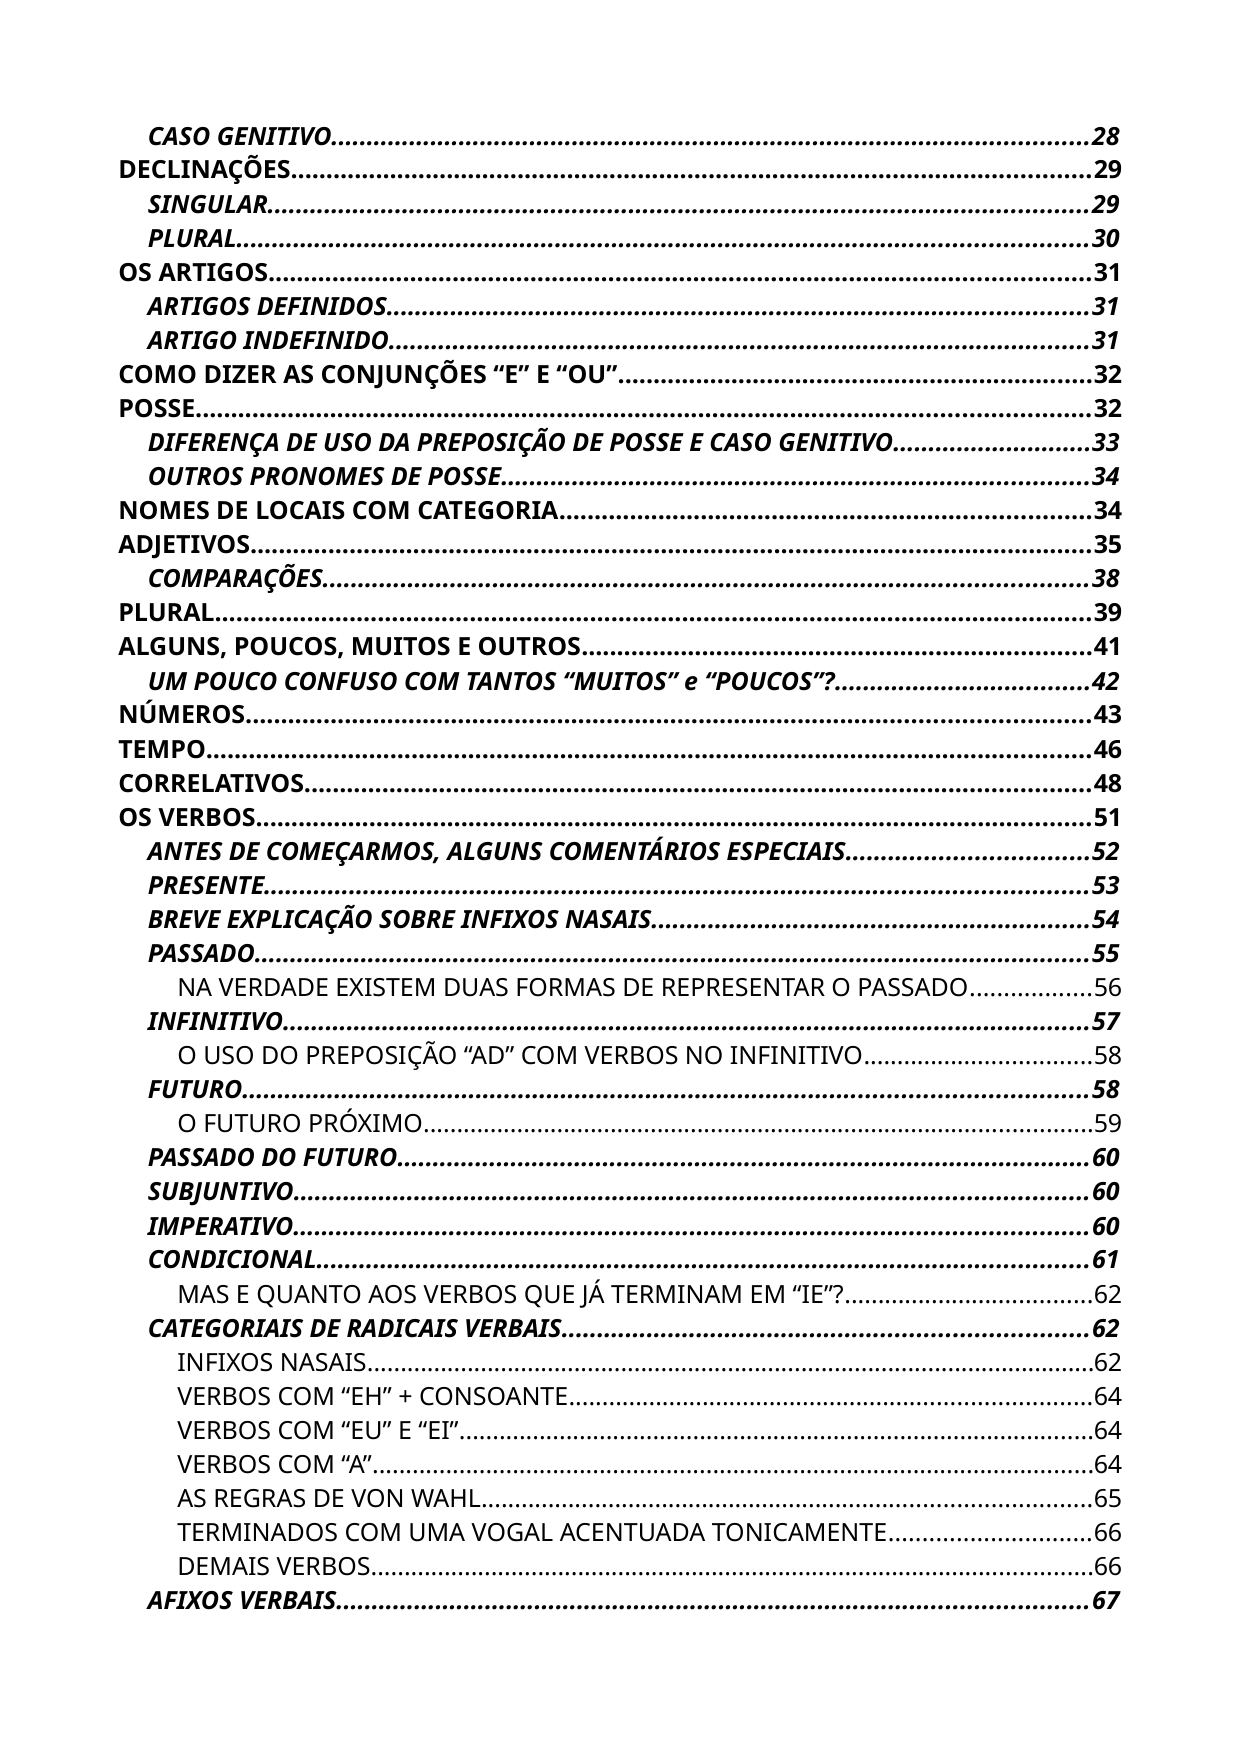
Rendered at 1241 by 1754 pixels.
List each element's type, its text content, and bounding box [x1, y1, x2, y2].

text SINGULAR 29 [148, 186, 1122, 220]
text MAS E QUANTO AOS VERBOS QUE JÁ TERMINAM EM “IE”? 62 [177, 1276, 1122, 1310]
text AS REGRAS DE VON WAHL 65 [177, 1481, 1122, 1515]
text ARTIGOS DEFINIDOS 31 [148, 288, 1122, 322]
text CORRELATIVOS 48 [118, 765, 1122, 799]
text TERMINADOS COM UMA VOGAL ACENTUADA TONICAMENTE 66 [177, 1515, 1122, 1549]
text DECLINAÇÕES 29 [118, 152, 1122, 186]
text ARTIGO INDEFINIDO 31 [148, 322, 1122, 357]
text NOMES DE LOCAIS COM CATEGORIA 34 [118, 493, 1122, 527]
text BREVE EXPLICAÇÃO SOBRE INFIXOS NASAIS 54 [148, 902, 1122, 936]
text IMPERATIVO 60 [148, 1208, 1122, 1242]
text ANTES DE COMEÇARMOS, ALGUNS COMENTÁRIOS ESPECIAIS 52 [148, 833, 1122, 867]
text UM POUCO CONFUSO COM TANTOS “MUITOS” e “POUCOS”? 42 [148, 663, 1122, 697]
text PLURAL 39 [118, 595, 1122, 629]
text ADJETIVOS 35 [118, 527, 1122, 561]
text PASSADO DO FUTURO 60 [148, 1140, 1122, 1174]
text DIFERENÇA DE USO DA PREPOSIÇÃO DE POSSE E CASO GENITIVO 33 [148, 425, 1122, 459]
text FUTURO 58 [148, 1072, 1122, 1106]
text INFIXOS NASAIS 62 [177, 1344, 1122, 1378]
text NÚMEROS 43 [118, 697, 1122, 731]
text CATEGORIAIS DE RADICAIS VERBAIS 62 [148, 1310, 1122, 1344]
text O USO DO PREPOSIÇÃO “AD” COM VERBOS NO INFINITIVO 58 [177, 1038, 1122, 1072]
text INFINITIVO 57 [148, 1004, 1122, 1038]
text COMPARAÇÕES 38 [148, 561, 1122, 595]
text VERBOS COM “EH” + CONSOANTE 64 [177, 1378, 1122, 1412]
text SUBJUNTIVO 60 [148, 1174, 1122, 1208]
text POSSE 32 [118, 391, 1122, 425]
text PASSADO 55 [148, 936, 1122, 970]
text CONDICIONAL 61 [148, 1242, 1122, 1276]
text VERBOS COM “A” 64 [177, 1447, 1122, 1481]
text OS VERBOS 51 [118, 799, 1122, 833]
text OS ARTIGOS 31 [118, 254, 1122, 288]
text CASO GENITIVO 28 [148, 118, 1122, 152]
text O FUTURO PRÓXIMO 59 [177, 1106, 1122, 1140]
text AFIXOS VERBAIS 67 [148, 1583, 1122, 1617]
text COMO DIZER AS CONJUNÇÕES “E” E “OU” 32 [118, 357, 1122, 391]
text NA VERDADE EXISTEM DUAS FORMAS DE REPRESENTAR O PASSADO 56 [177, 970, 1122, 1004]
text ALGUNS, POUCOS, MUITOS E OUTROS 41 [118, 629, 1122, 663]
text PRESENTE 53 [148, 867, 1122, 902]
text TEMPO 46 [118, 731, 1122, 765]
text OUTROS PRONOMES DE POSSE 34 [148, 459, 1122, 493]
text DEMAIS VERBOS 66 [177, 1549, 1122, 1583]
text PLURAL 30 [148, 220, 1122, 254]
text VERBOS COM “EU” E “EI” 64 [177, 1412, 1122, 1447]
